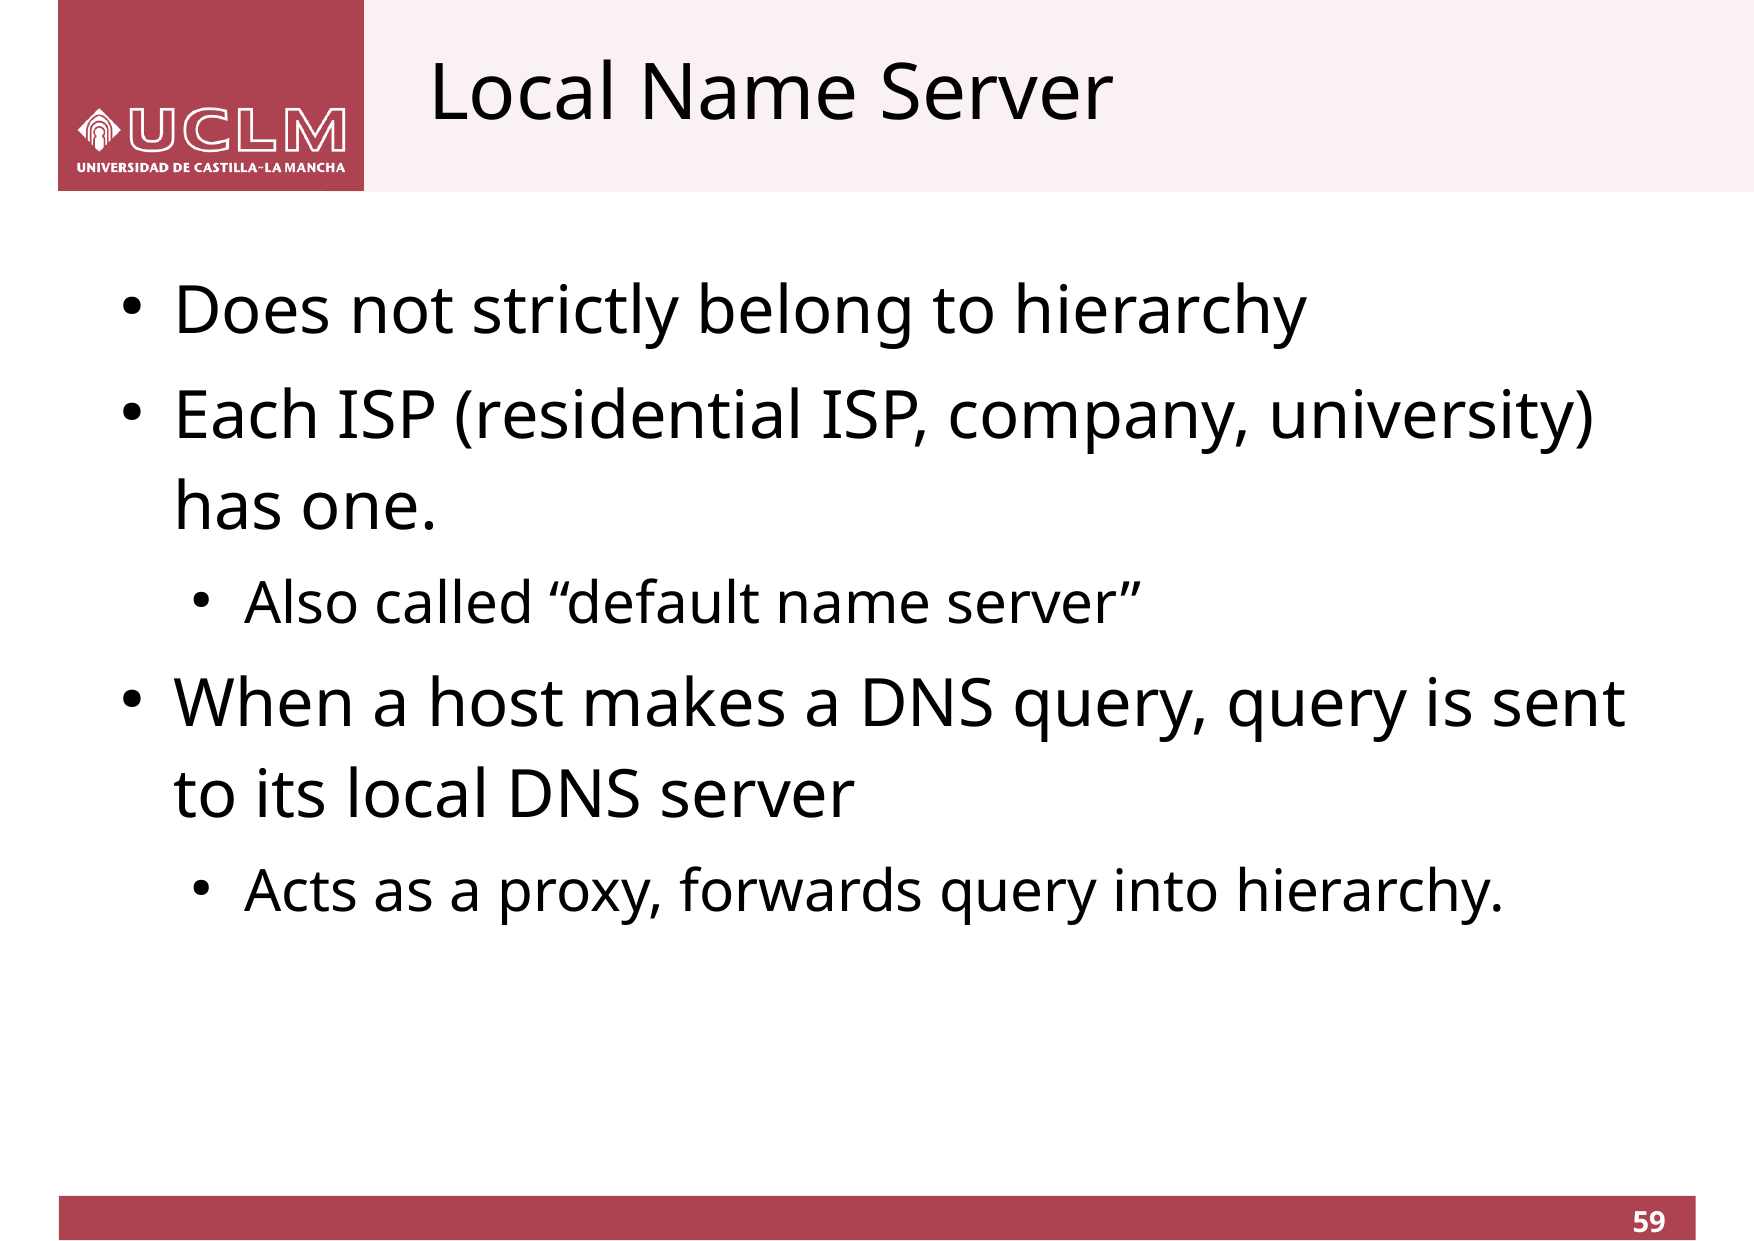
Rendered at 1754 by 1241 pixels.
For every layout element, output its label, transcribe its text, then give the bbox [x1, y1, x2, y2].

list Does not strictly belong to hierarchy Each ISP (residential ISP, company, university) has one. Also called “default name server” When a host makes a DNS query, query is sent to its local DNS server Acts as a proxy, forwards query into hierarchy. [87, 254, 1667, 1074]
title Local Name Server [413, 0, 1667, 198]
picture [58, 0, 364, 191]
